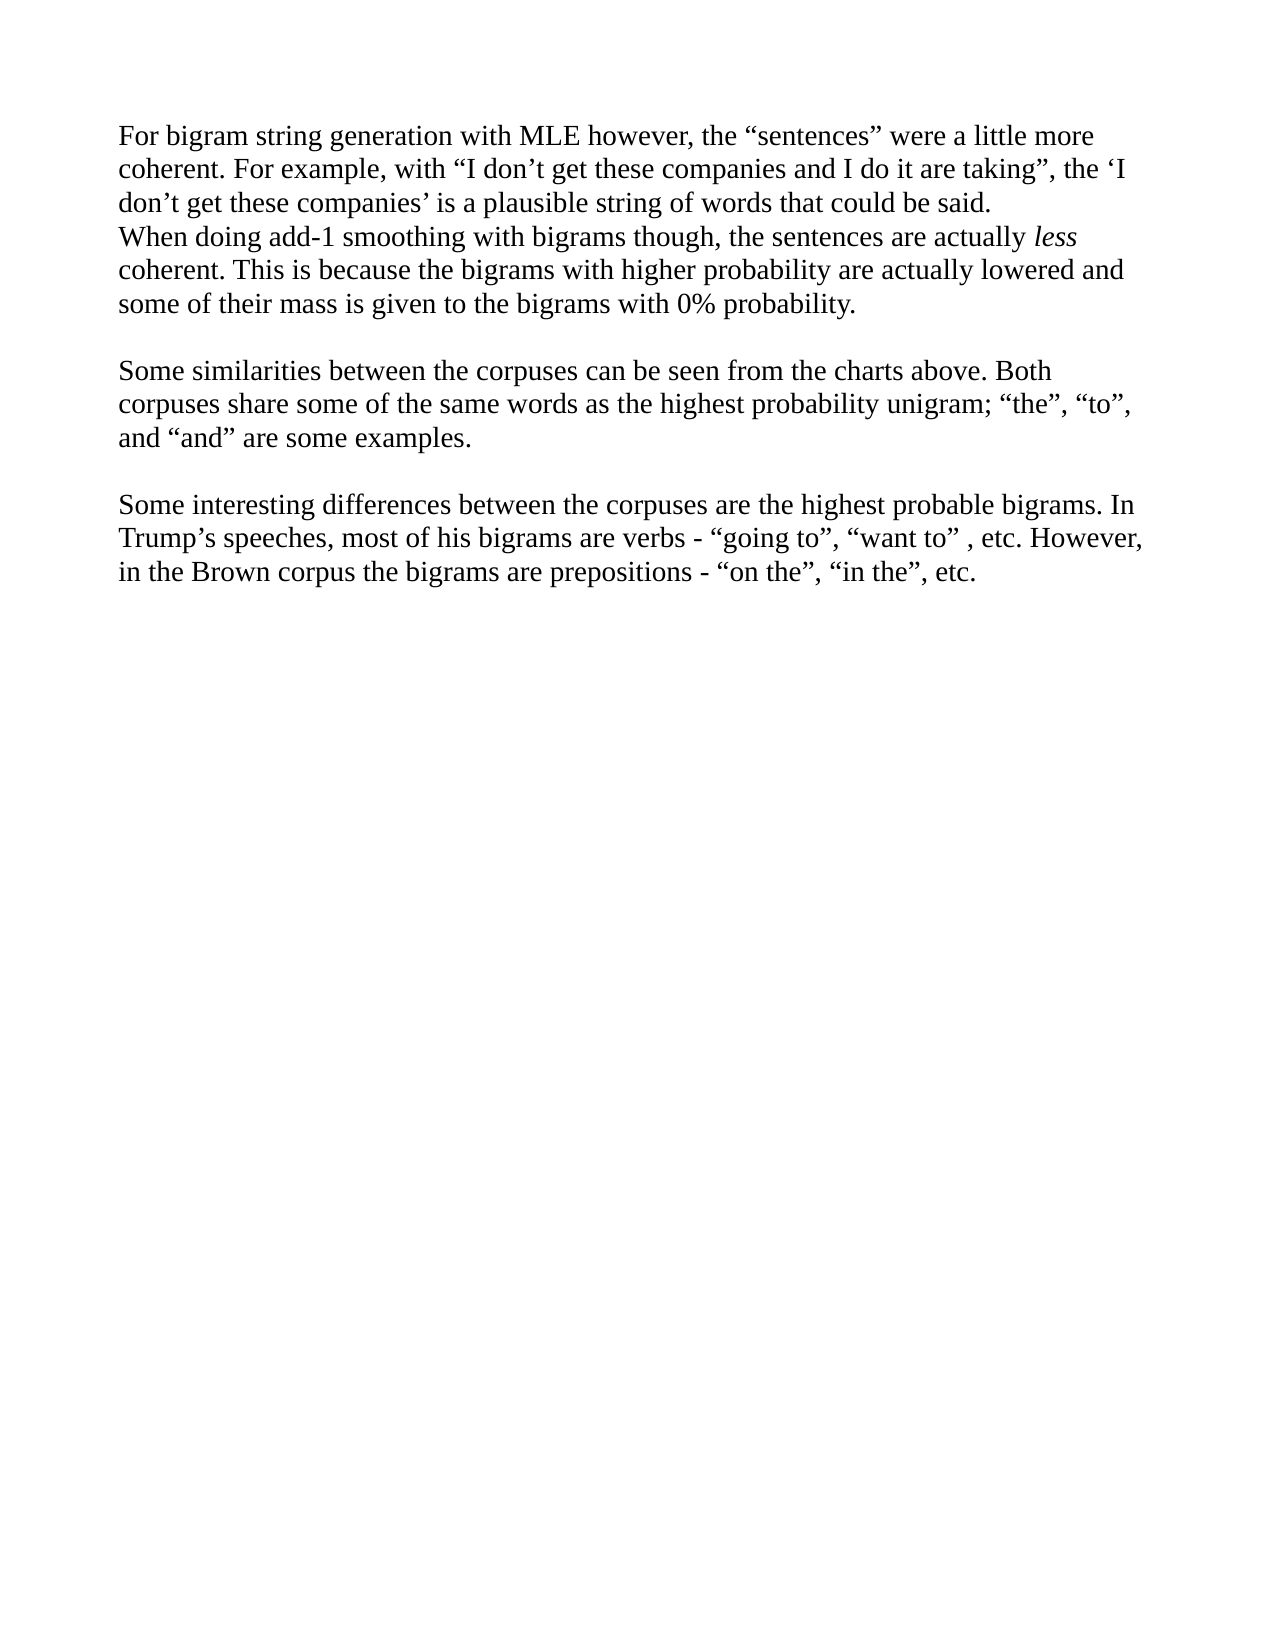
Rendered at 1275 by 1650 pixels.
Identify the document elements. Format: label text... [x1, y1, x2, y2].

text Some similarities between the corpuses can be seen from the charts above. Both corpuses share some of the same words as the highest probability unigram; “the”, “to”, and “and” are some examples. [118, 353, 1157, 453]
text Some interesting differences between the corpuses are the highest probable bigrams. In Trump’s speeches, most of his bigrams are verbs - “going to”, “want to” , etc. However, in the Brown corpus the bigrams are prepositions - “on the”, “in the”, etc. [118, 487, 1157, 588]
text For bigram string generation with MLE however, the “sentences” were a little more coherent. For example, with “I don’t get these companies and I do it are taking”, the ‘I don’t get these companies’ is a plausible string of words that could be said. [118, 118, 1157, 219]
text When doing add-1 smoothing with bigrams though, the sentences are actually less coherent. This is because the bigrams with higher probability are actually lowered and some of their mass is given to the bigrams with 0% probability. [118, 219, 1157, 319]
